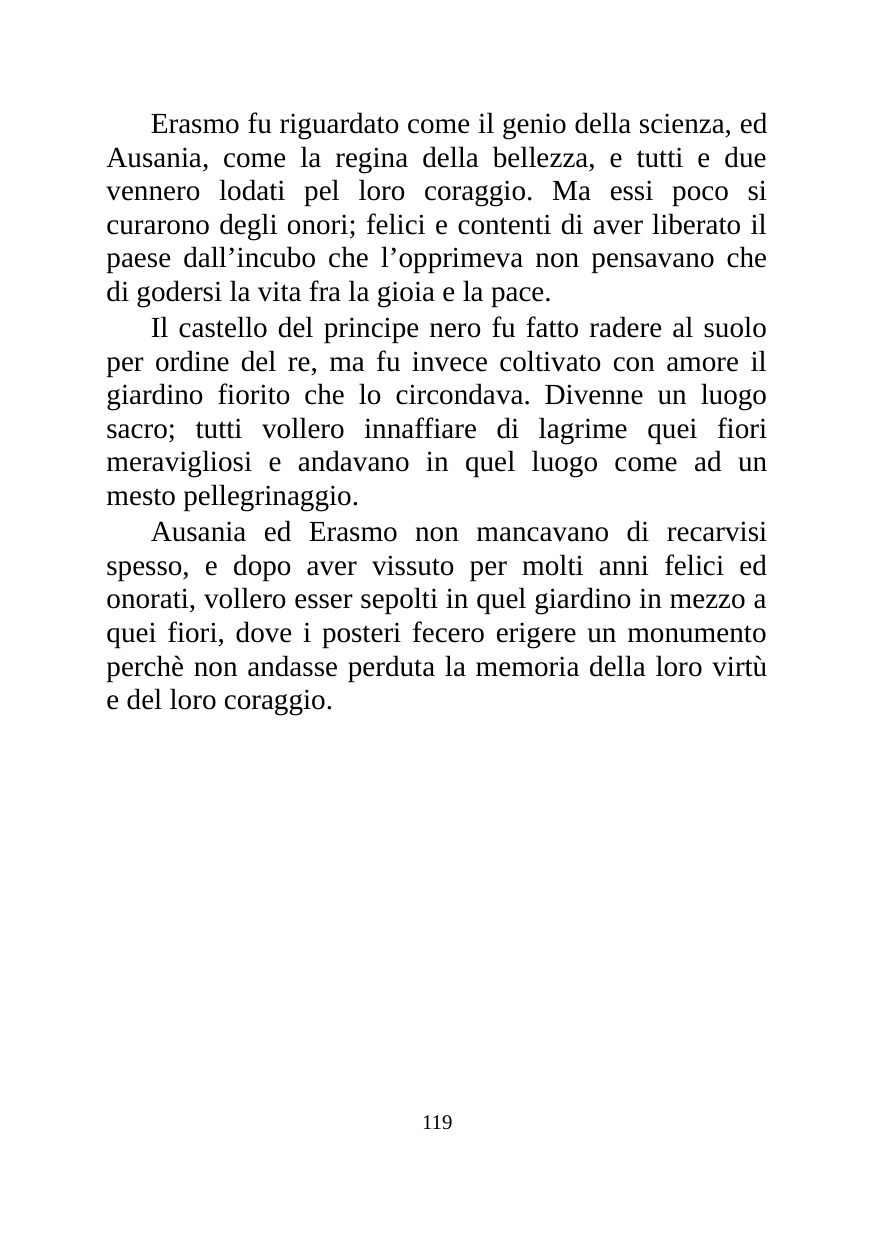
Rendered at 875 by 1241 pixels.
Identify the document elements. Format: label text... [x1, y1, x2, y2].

text Il castello del principe nero fu fatto radere al suolo per ordine del re, ma fu invece coltivato con amore il giardino fiorito che lo circondava. Divenne un luogo sacro; tutti vollero innaffiare di lagrime quei fiori meravigliosi e andavano in quel luogo come ad un mesto pellegrinaggio. [106, 310, 768, 512]
text Erasmo fu riguardato come il genio della scienza, ed Ausania, come la regina della bellezza, e tutti e due vennero lodati pel loro coraggio. Ma essi poco si curarono degli onori; felici e contenti di aver liberato il paese dall’incubo che l’opprimeva non pensavano che di godersi la vita fra la gioia e la pace. [106, 106, 768, 307]
text Ausania ed Erasmo non mancavano di recarvisi spesso, e dopo aver vissuto per molti anni felici ed onorati, vollero esser sepolti in quel giardino in mezzo a quei fiori, dove i posteri fecero erigere un monumento perchè non andasse perduta la memoria della loro virtù e del loro coraggio. [106, 514, 768, 716]
